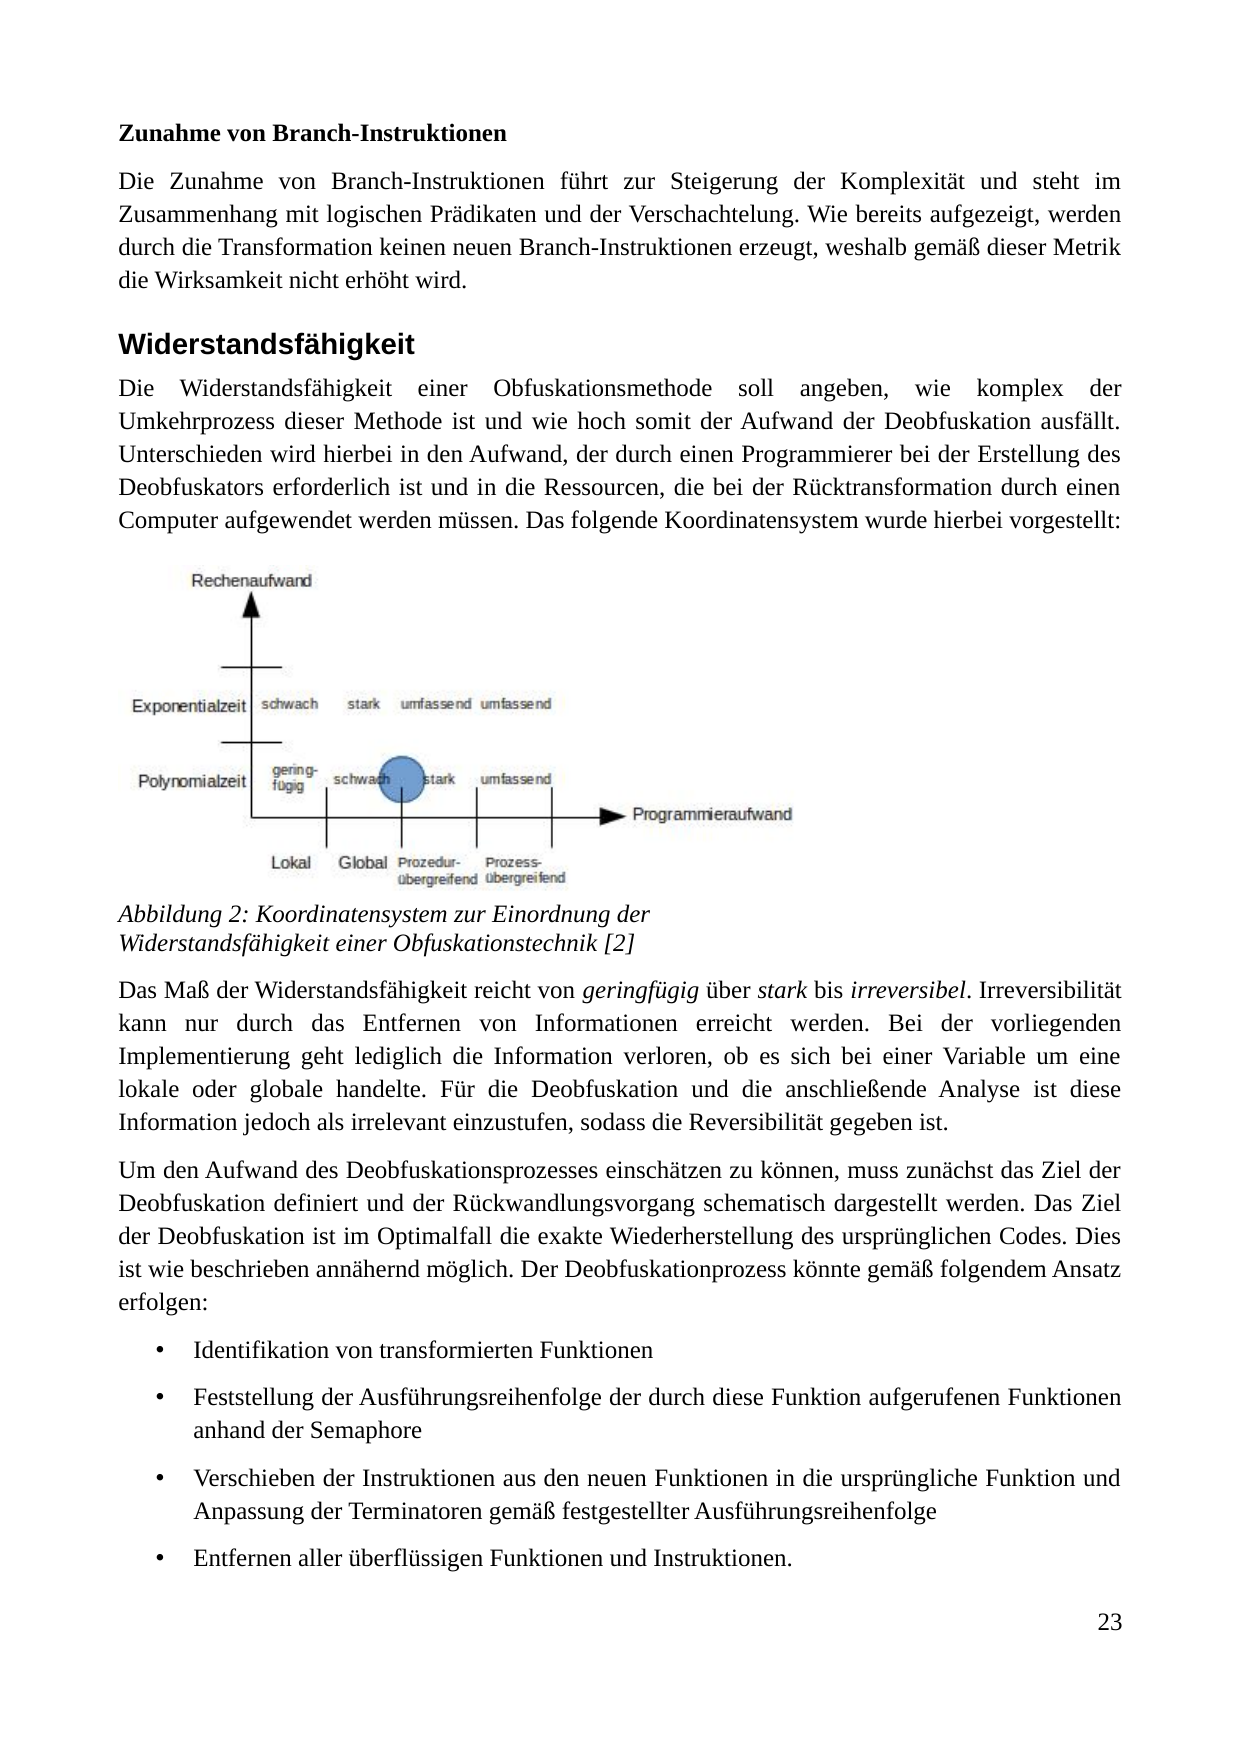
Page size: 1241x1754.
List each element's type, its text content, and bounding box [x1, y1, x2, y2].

subtitle Widerstandsfähigkeit [118, 327, 1122, 361]
text Abbildung 2: Koordinatensystem zur Einordnung der Widerstandsfähigkeit einer Obfuskationstechnik [2] [118, 894, 807, 956]
text Zunahme von Branch-Instruktionen [118, 118, 1122, 147]
list Feststellung der Ausführungsreihenfolge der durch diese Funktion aufgerufenen Funktionen anhand der Semaphore [156, 1382, 1122, 1444]
text Das Maß der Widerstandsfähigkeit reicht von geringfügig über stark bis irreversibel. Irreversibilität kann nur durch das Entfernen von Informationen erreicht werden. Bei der vorliegenden Implementierung geht lediglich die Information verloren, ob es sich bei einer Variable um eine lokale oder globale handelte. Für die Deobfuskation und die anschließende Analyse ist diese Information jedoch als irrelevant einzustufen, sodass die Reversibilität gegeben ist. [118, 975, 1122, 1136]
picture [118, 565, 808, 894]
text Die Widerstandsfähigkeit einer Obfuskationsmethode soll angeben, wie komplex der Umkehrprozess dieser Methode ist und wie hoch somit der Aufwand der Deobfuskation ausfällt. Unterschieden wird hierbei in den Aufwand, der durch einen Programmierer bei der Erstellung des Deobfuskators erforderlich ist und in die Ressourcen, die bei der Rücktransformation durch einen Computer aufgewendet werden müssen. Das folgende Koordinatensystem wurde hierbei vorgestellt: [118, 373, 1122, 534]
text Um den Aufwand des Deobfuskationsprozesses einschätzen zu können, muss zunächst das Ziel der Deobfuskation definiert und der Rückwandlungsvorgang schematisch dargestellt werden. Das Ziel der Deobfuskation ist im Optimalfall die exakte Wiederherstellung des ursprünglichen Codes. Dies ist wie beschrieben annähernd möglich. Der Deobfuskationprozess könnte gemäß folgendem Ansatz erfolgen: [118, 1155, 1122, 1316]
list Verschieben der Instruktionen aus den neuen Funktionen in die ursprüngliche Funktion und Anpassung der Terminatoren gemäß festgestellter Ausführungsreihenfolge [156, 1463, 1122, 1525]
list Identifikation von transformierten Funktionen [156, 1335, 1122, 1363]
text Die Zunahme von Branch-Instruktionen führt zur Steigerung der Komplexität und steht im Zusammenhang mit logischen Prädikaten und der Verschachtelung. Wie bereits aufgezeigt, werden durch die Transformation keinen neuen Branch-Instruktionen erzeugt, weshalb gemäß dieser Metrik die Wirksamkeit nicht erhöht wird. [118, 166, 1122, 293]
list Entfernen aller überflüssigen Funktionen und Instruktionen. [156, 1543, 1122, 1572]
